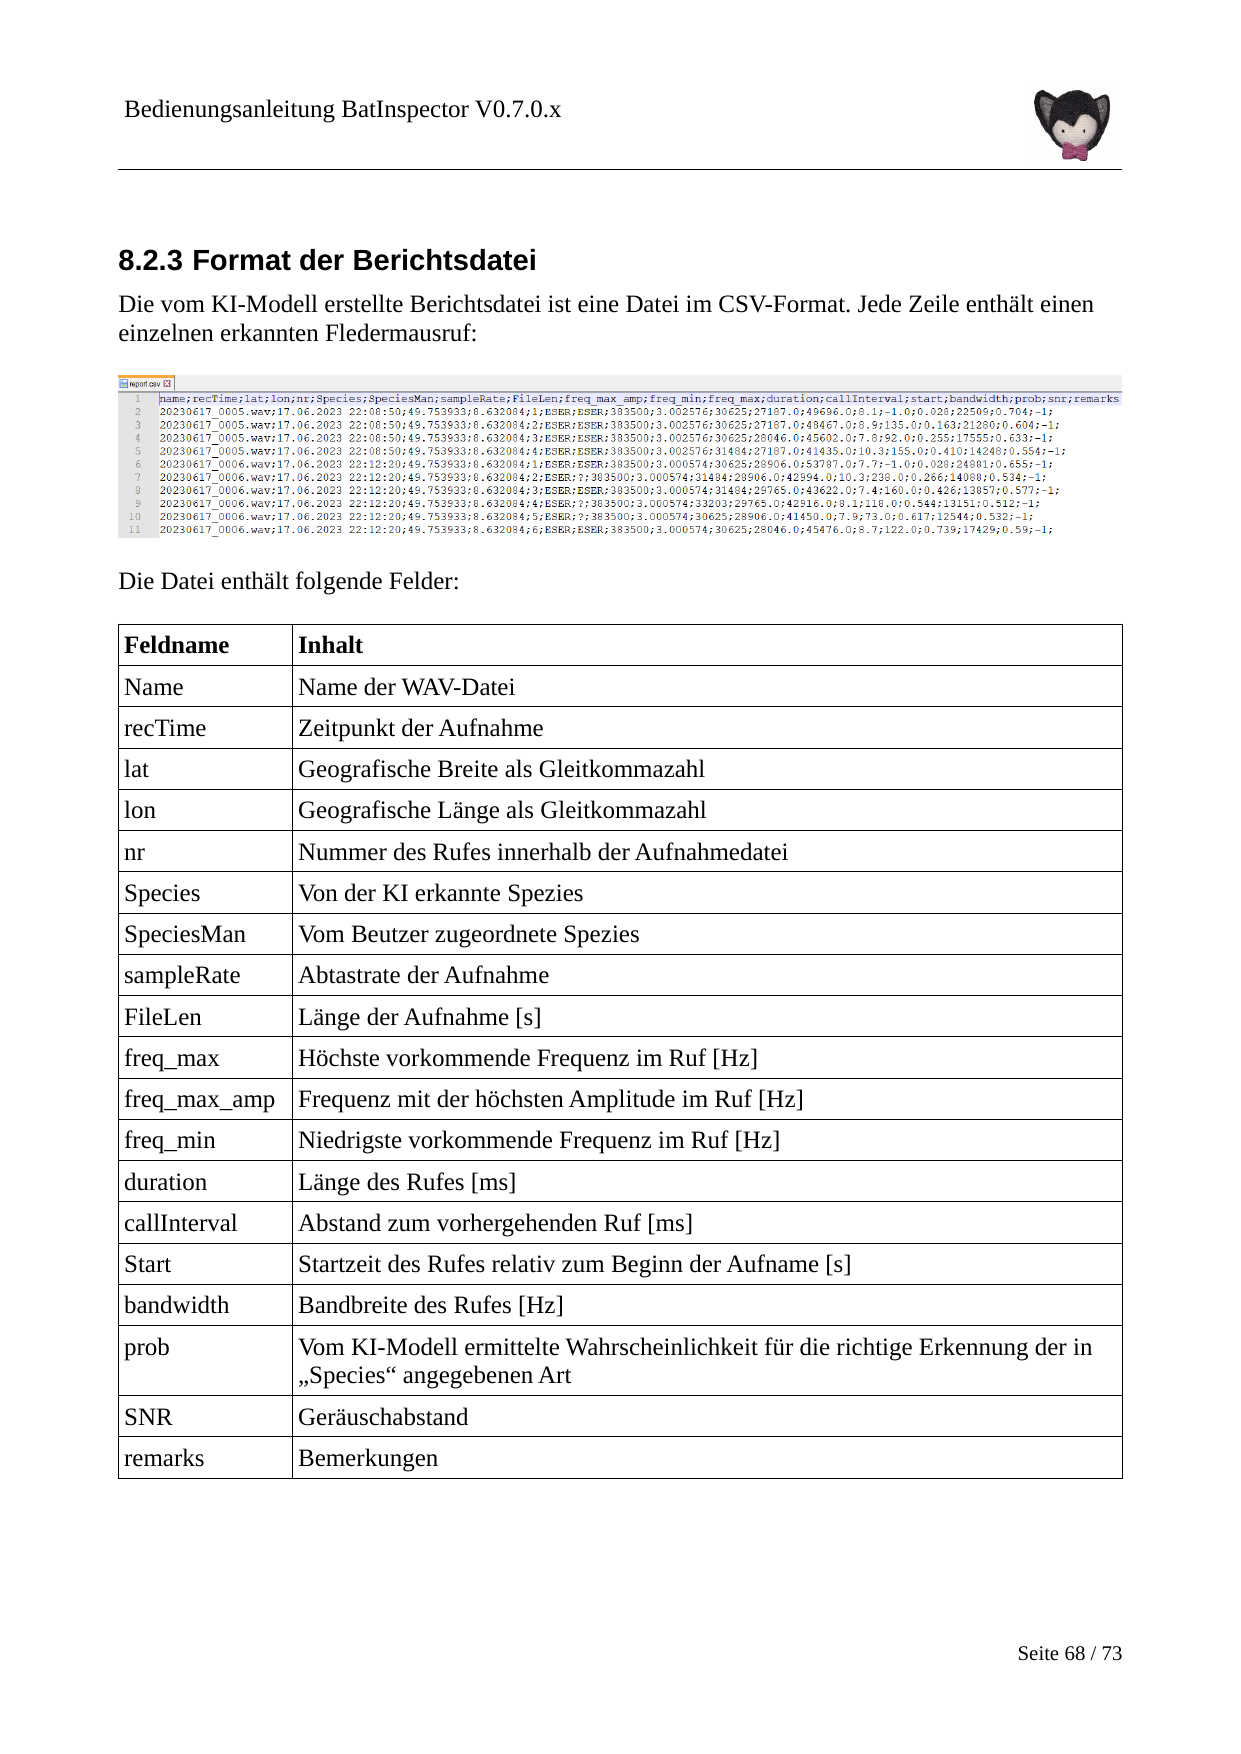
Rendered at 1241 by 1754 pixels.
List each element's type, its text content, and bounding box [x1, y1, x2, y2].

table_cell remarks [119, 1437, 292, 1477]
subtitle Format der Berichtsdatei [118, 243, 1122, 276]
table_cell Bandbreite des Rufes [Hz] [293, 1285, 1122, 1325]
table_cell Name der WAV-Datei [293, 666, 1122, 706]
table_cell Länge des Rufes [ms] [293, 1161, 1122, 1201]
table_header Feldname [119, 625, 292, 665]
table_cell Nummer des Rufes innerhalb der Aufnahmedatei [293, 831, 1122, 871]
table_cell Vom Beutzer zugeordnete Spezies [293, 914, 1122, 954]
table_cell lon [119, 790, 292, 830]
table_cell SpeciesMan [119, 914, 292, 954]
table_cell Geografische Breite als Gleitkommazahl [293, 749, 1122, 789]
table_cell Species [119, 872, 292, 912]
table_cell freq_max_amp [119, 1079, 292, 1119]
table_cell Start [119, 1244, 292, 1284]
picture [1030, 80, 1119, 169]
text Die Datei enthält folgende Felder: [118, 566, 1122, 595]
table_cell Abtastrate der Aufnahme [293, 955, 1122, 995]
table_cell Höchste vorkommende Frequenz im Ruf [Hz] [293, 1037, 1122, 1077]
table_cell Startzeit des Rufes relativ zum Beginn der Aufname [s] [293, 1244, 1122, 1284]
table_cell nr [119, 831, 292, 871]
table_cell Niedrigste vorkommende Frequenz im Ruf [Hz] [293, 1120, 1122, 1160]
table_cell Länge der Aufnahme [s] [293, 996, 1122, 1036]
text Die vom KI-Modell erstellte Berichtsdatei ist eine Datei im CSV-Format. Jede Zeile enthält einen einzelnen erkannten Fledermausruf: [118, 289, 1122, 346]
table_cell Geräuschabstand [293, 1396, 1122, 1436]
table_cell Geografische Länge als Gleitkommazahl [293, 790, 1122, 830]
table_cell lat [119, 749, 292, 789]
table_cell recTime [119, 707, 292, 747]
table_cell Vom KI-Modell ermittelte Wahrscheinlichkeit für die richtige Erkennung der in „Species“ angegebenen Art [293, 1326, 1122, 1395]
table_cell bandwidth [119, 1285, 292, 1325]
table_cell Name [119, 666, 292, 706]
table_header Inhalt [293, 625, 1122, 665]
table_cell prob [119, 1326, 292, 1395]
table_cell Von der KI erkannte Spezies [293, 872, 1122, 912]
table_cell duration [119, 1161, 292, 1201]
table_cell Bemerkungen [293, 1437, 1122, 1477]
table_cell FileLen [119, 996, 292, 1036]
picture [118, 375, 1123, 538]
table_cell Frequenz mit der höchsten Amplitude im Ruf [Hz] [293, 1079, 1122, 1119]
table_cell freq_max [119, 1037, 292, 1077]
table_cell Zeitpunkt der Aufnahme [293, 707, 1122, 747]
table_cell freq_min [119, 1120, 292, 1160]
table_cell SNR [119, 1396, 292, 1436]
table_cell sampleRate [119, 955, 292, 995]
table_cell callInterval [119, 1202, 292, 1242]
table_cell Abstand zum vorhergehenden Ruf [ms] [293, 1202, 1122, 1242]
